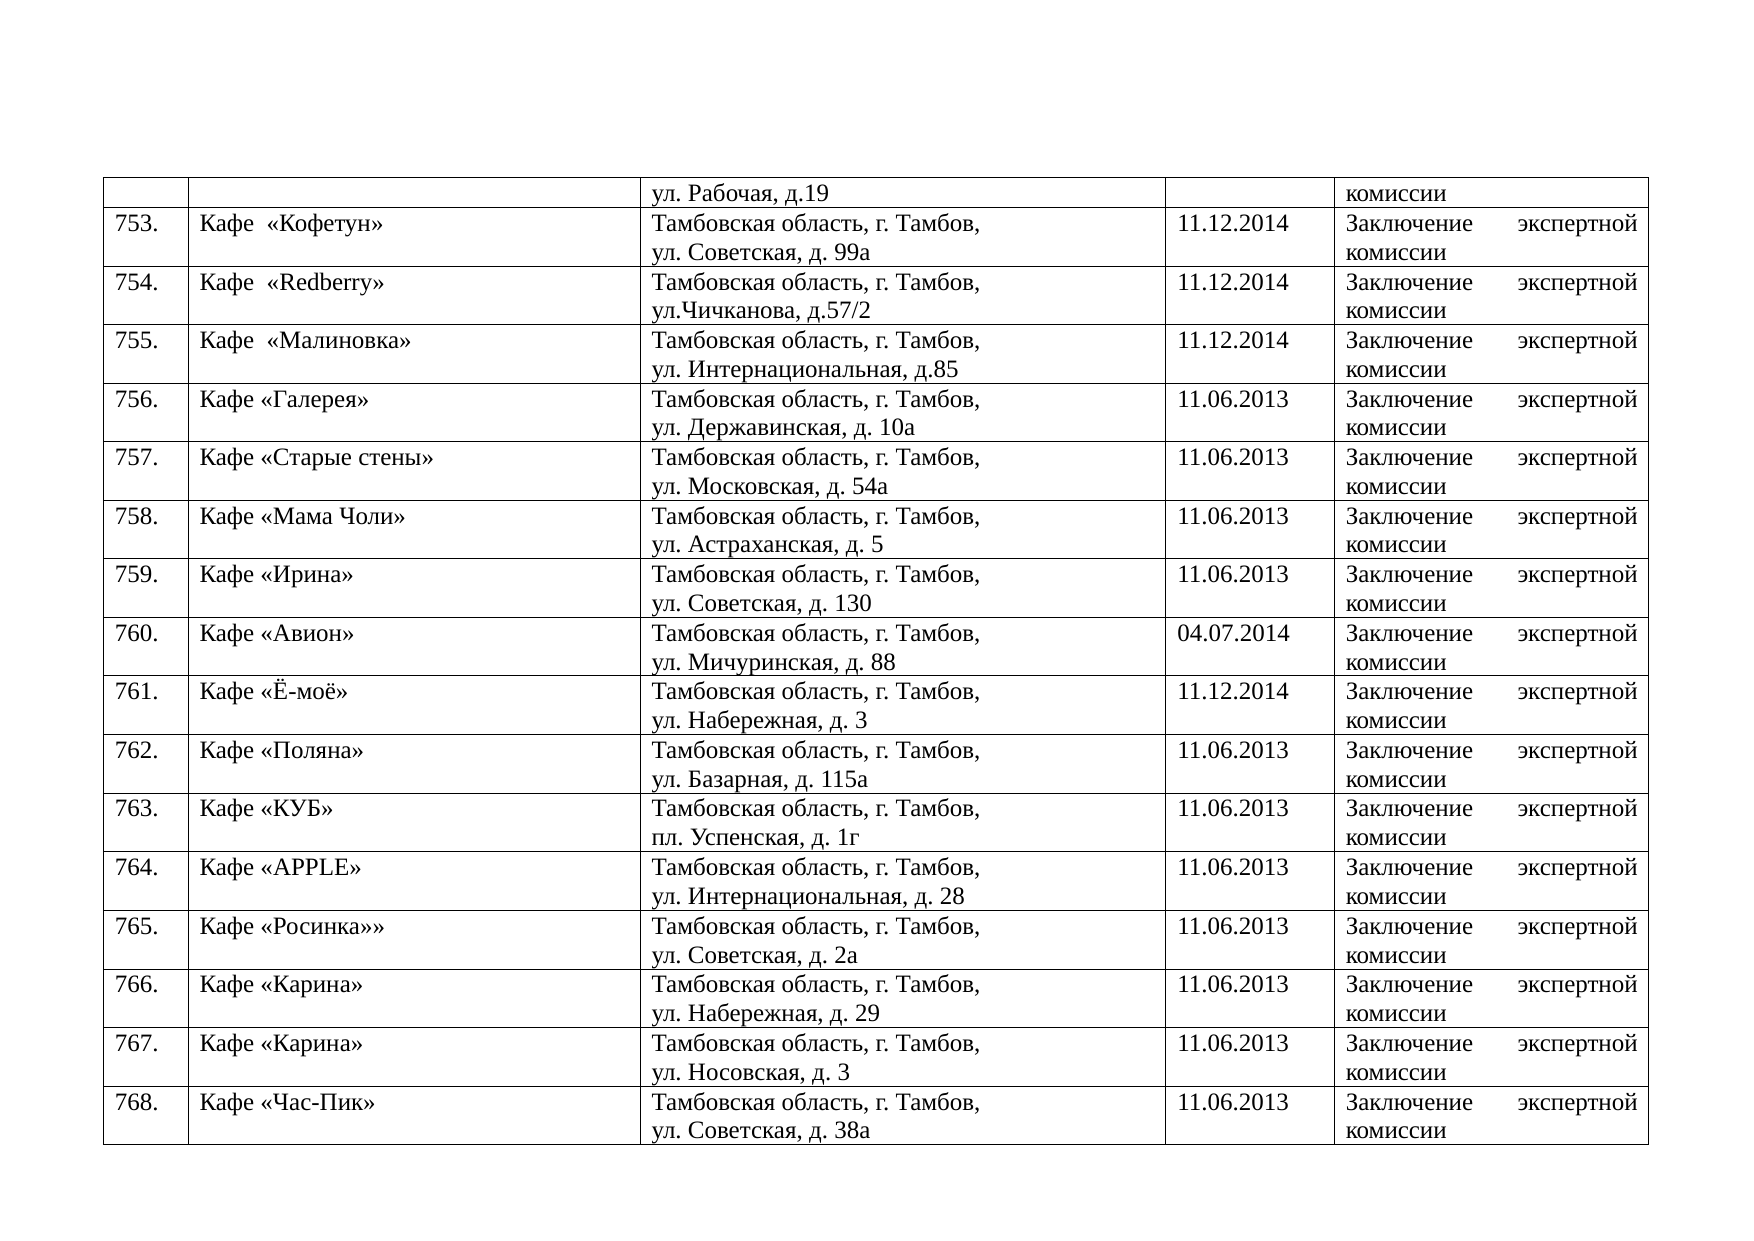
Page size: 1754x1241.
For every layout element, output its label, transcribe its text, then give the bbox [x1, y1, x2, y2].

table_cell [104, 1028, 188, 1086]
table_cell Тамбовская область, г. Тамбов, ул. Советская, д. 130 [641, 559, 1165, 617]
table_cell Заключение экспертной комиссии [1335, 325, 1648, 383]
table_cell [104, 178, 188, 207]
table_cell Тамбовская область, г. Тамбов, ул. Астраханская, д. 5 [641, 501, 1165, 558]
table_cell Кафе «Карина» [189, 970, 640, 1027]
table_cell 11.12.2014 [1166, 325, 1334, 383]
table_cell Кафе «Старые стены» [189, 442, 640, 500]
table_cell [104, 852, 188, 910]
table_cell [104, 911, 188, 968]
table_cell Заключение экспертной комиссии [1335, 618, 1648, 675]
table_cell [104, 442, 188, 500]
table_cell Кафе «КУБ» [189, 794, 640, 851]
table_cell Тамбовская область, г. Тамбов, ул. Державинская, д. 10а [641, 384, 1165, 441]
table_cell Заключение экспертной комиссии [1335, 794, 1648, 851]
table_cell 11.06.2013 [1166, 1087, 1334, 1144]
table_cell [104, 735, 188, 792]
table_cell [104, 794, 188, 851]
table_cell Заключение экспертной комиссии [1335, 676, 1648, 734]
table_cell Кафе «АРРLЕ» [189, 852, 640, 910]
table_cell Кафе «Redberry» [189, 267, 640, 324]
table_cell Заключение экспертной комиссии [1335, 970, 1648, 1027]
table_cell Тамбовская область, г. Тамбов, ул. Советская, д. 38а [641, 1087, 1165, 1144]
table_cell 11.06.2013 [1166, 384, 1334, 441]
table_cell Тамбовская область, г. Тамбов, ул. Интернациональная, д.85 [641, 325, 1165, 383]
table_cell Кафе «Ирина» [189, 559, 640, 617]
table_cell Тамбовская область, г. Тамбов, ул. Советская, д. 99а [641, 208, 1165, 266]
table_cell [104, 501, 188, 558]
table_cell Тамбовская область, г. Тамбов, ул. Интернациональная, д. 28 [641, 852, 1165, 910]
table_cell 11.06.2013 [1166, 559, 1334, 617]
table_cell [1166, 178, 1334, 207]
table_cell 11.06.2013 [1166, 442, 1334, 500]
table_cell Тамбовская область, г. Тамбов, ул. Набережная, д. 3 [641, 676, 1165, 734]
table_cell [104, 559, 188, 617]
table_cell Заключение экспертной комиссии [1335, 501, 1648, 558]
table_cell Кафе «Час-Пик» [189, 1087, 640, 1144]
table_cell Заключение экспертной комиссии [1335, 911, 1648, 968]
table_cell Тамбовская область, г. Тамбов, пл. Успенская, д. 1г [641, 794, 1165, 851]
table_cell 11.06.2013 [1166, 970, 1334, 1027]
table_cell 04.07.2014 [1166, 618, 1334, 675]
table_cell Кафе «Росинка»» [189, 911, 640, 968]
table_cell Заключение экспертной комиссии [1335, 852, 1648, 910]
table_cell Тамбовская область, г. Тамбов, ул. Базарная, д. 115а [641, 735, 1165, 792]
table_cell Заключение экспертной комиссии [1335, 1028, 1648, 1086]
table_cell [104, 208, 188, 266]
table_cell 11.06.2013 [1166, 1028, 1334, 1086]
table_cell [104, 384, 188, 441]
table_cell Заключение экспертной комиссии [1335, 208, 1648, 266]
table_cell Заключение экспертной комиссии [1335, 735, 1648, 792]
table_cell 11.06.2013 [1166, 794, 1334, 851]
table_cell [104, 970, 188, 1027]
table_cell Заключение экспертной комиссии [1335, 384, 1648, 441]
table_cell 11.06.2013 [1166, 501, 1334, 558]
table_cell Тамбовская область, г. Тамбов, ул.Чичканова, д.57/2 [641, 267, 1165, 324]
table_cell [104, 676, 188, 734]
table_cell Тамбовская область, г. Тамбов, ул. Носовская, д. 3 [641, 1028, 1165, 1086]
table_cell Кафе «Поляна» [189, 735, 640, 792]
table_cell Заключение экспертной комиссии [1335, 1087, 1648, 1144]
table_cell Кафе «Малиновка» [189, 325, 640, 383]
table_cell Заключение экспертной комиссии [1335, 267, 1648, 324]
table_cell [104, 618, 188, 675]
table_cell Заключение экспертной комиссии [1335, 559, 1648, 617]
table_cell 11.06.2013 [1166, 852, 1334, 910]
table_cell 11.06.2013 [1166, 911, 1334, 968]
table_cell комиссии [1335, 178, 1648, 207]
table_cell [104, 267, 188, 324]
table_cell Кафе «Карина» [189, 1028, 640, 1086]
table_cell [104, 1087, 188, 1144]
table_cell [104, 325, 188, 383]
table_cell Кафе «Кофетун» [189, 208, 640, 266]
table_cell Тамбовская область, г. Тамбов, ул. Советская, д. 2а [641, 911, 1165, 968]
table_cell 11.12.2014 [1166, 208, 1334, 266]
table_cell 11.12.2014 [1166, 676, 1334, 734]
table_cell 11.06.2013 [1166, 735, 1334, 792]
table_cell Кафе «Авион» [189, 618, 640, 675]
table_cell Заключение экспертной комиссии [1335, 442, 1648, 500]
table_cell Тамбовская область, г. Тамбов, ул. Мичуринская, д. 88 [641, 618, 1165, 675]
table_cell Кафе «Ё-моё» [189, 676, 640, 734]
table_cell 11.12.2014 [1166, 267, 1334, 324]
table_cell Кафе «Галерея» [189, 384, 640, 441]
table_cell Тамбовская область, г. Тамбов, ул. Набережная, д. 29 [641, 970, 1165, 1027]
table_cell Тамбовская область, г. Тамбов, ул. Московская, д. 54а [641, 442, 1165, 500]
table_cell [189, 178, 640, 207]
table_cell Кафе «Мама Чоли» [189, 501, 640, 558]
table_cell ул. Рабочая, д.19 [641, 178, 1165, 207]
